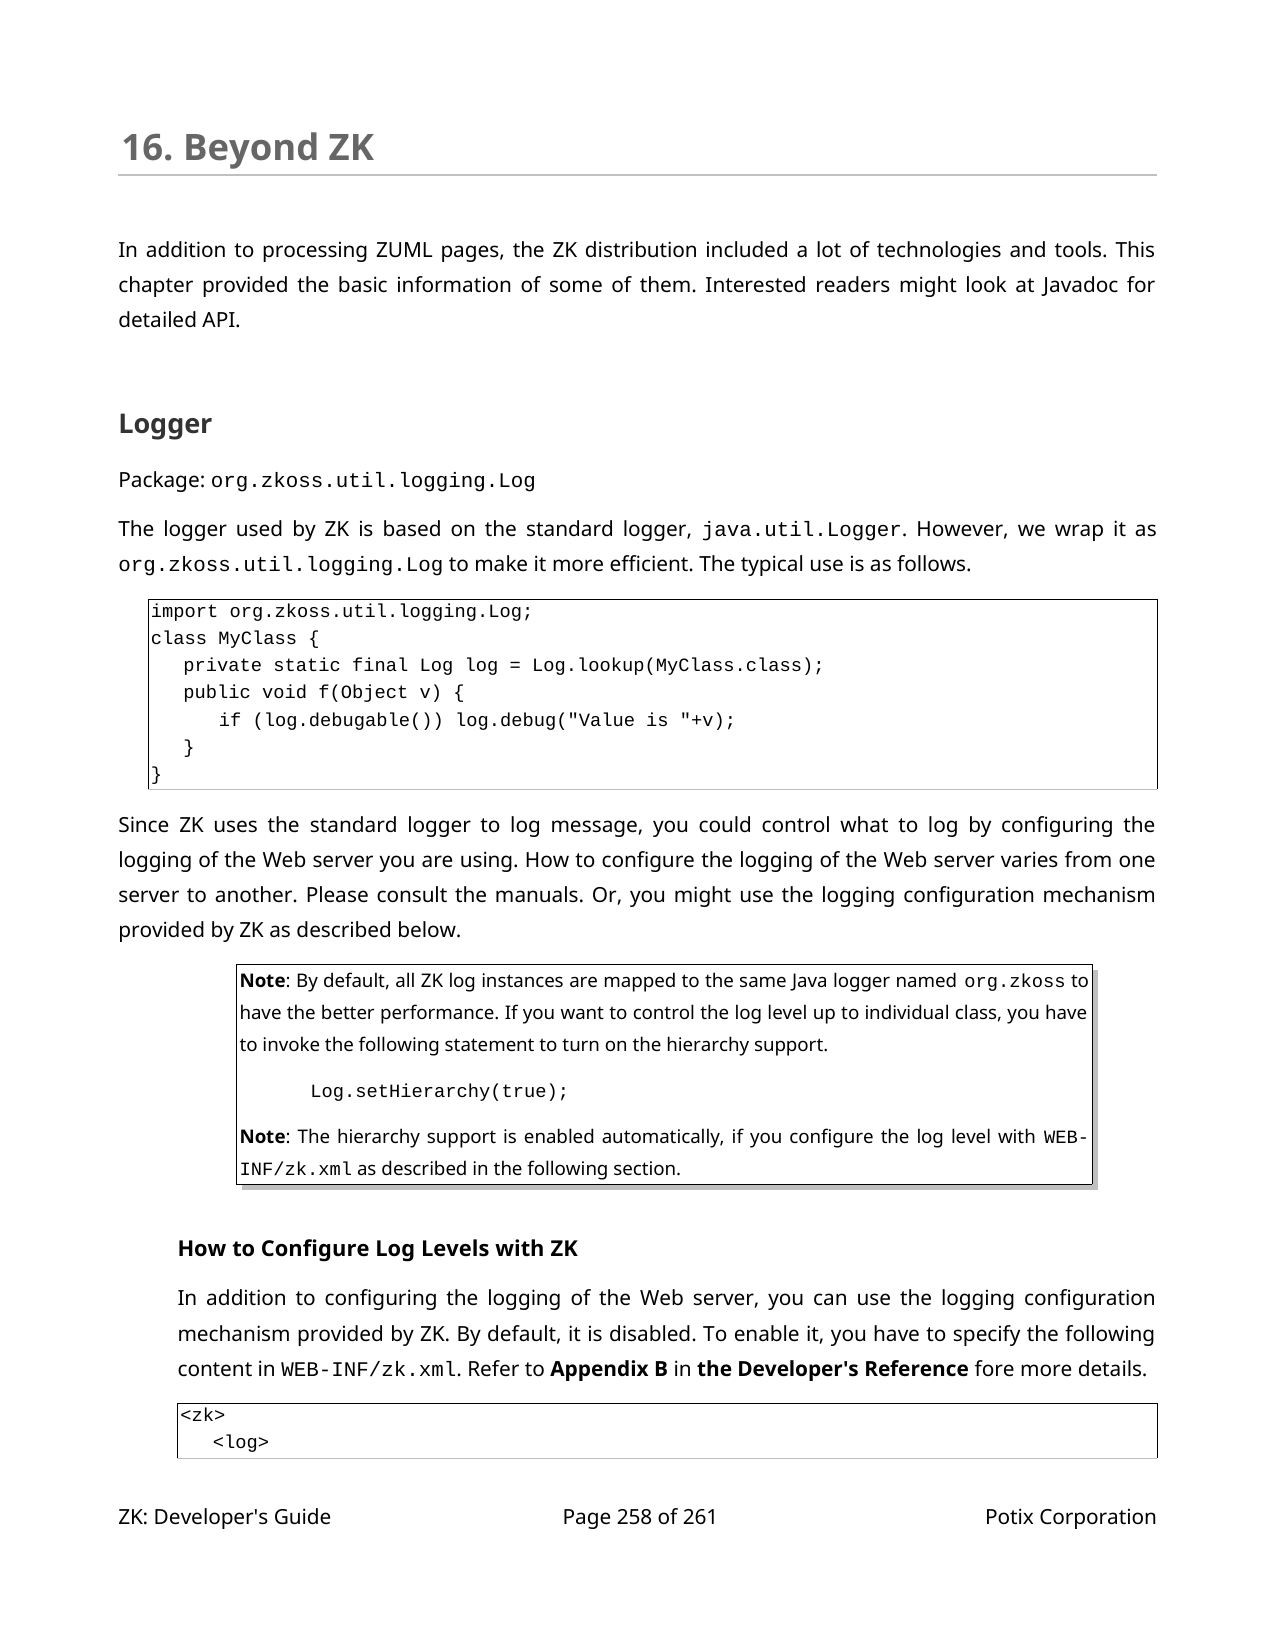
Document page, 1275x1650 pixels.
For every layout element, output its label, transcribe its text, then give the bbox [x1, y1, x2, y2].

subtitle Logger [118, 404, 1157, 441]
text class MyClass { [149, 626, 1157, 650]
text public void f(Object v) { [149, 680, 1157, 704]
subtitle 16. Beyond ZK [118, 118, 1157, 174]
text if (log.debugable()) log.debug("Value is "+v); [149, 707, 1157, 732]
text In addition to processing ZUML pages, the ZK distribution included a lot of technologies and tools. This chapter provided the basic information of some of them. Interested readers might look at Javadoc for detailed API. [118, 235, 1157, 333]
text Since ZK uses the standard logger to log message, you could control what to log by configuring the logging of the Web server you are using. How to configure the logging of the Web server varies from one server to another. Please consult the manuals. Or, you might use the logging configuration mechanism provided by ZK as described below. [118, 810, 1157, 943]
text In addition to configuring the logging of the Web server, you can use the logging configuration mechanism provided by ZK. By default, it is disabled. To enable it, you have to specify the following content in WEB-INF/zk.xml. Refer to Appendix B in the Developer's Reference fore more details. [177, 1283, 1157, 1382]
text Note: The hierarchy support is enabled automatically, if you configure the log level with WEB-INF/zk.xml as described in the following section. [237, 1121, 1092, 1184]
text } [149, 762, 1157, 789]
text Package: org.zkoss.util.logging.Log [118, 465, 1157, 493]
text } [149, 734, 1157, 759]
subtitle How to Configure Log Levels with ZK [177, 1233, 1157, 1263]
text Note: By default, all ZK log instances are mapped to the same Java logger named org.zkoss to have the better performance. If you want to control the log level up to individual class, you have to invoke the following statement to turn on the hierarchy support. [237, 965, 1092, 1057]
text private static final Log log = Log.lookup(MyClass.class); [149, 653, 1157, 677]
text The logger used by ZK is based on the standard logger, java.util.Logger. However, we wrap it as org.zkoss.util.logging.Log to make it more efficient. The typical use is as follows. [118, 514, 1157, 578]
text <zk> [178, 1404, 1157, 1427]
text import org.zkoss.util.logging.Log; [149, 600, 1157, 623]
text <log> [178, 1430, 1157, 1458]
text Log.setHierarchy(true); [237, 1074, 1092, 1103]
